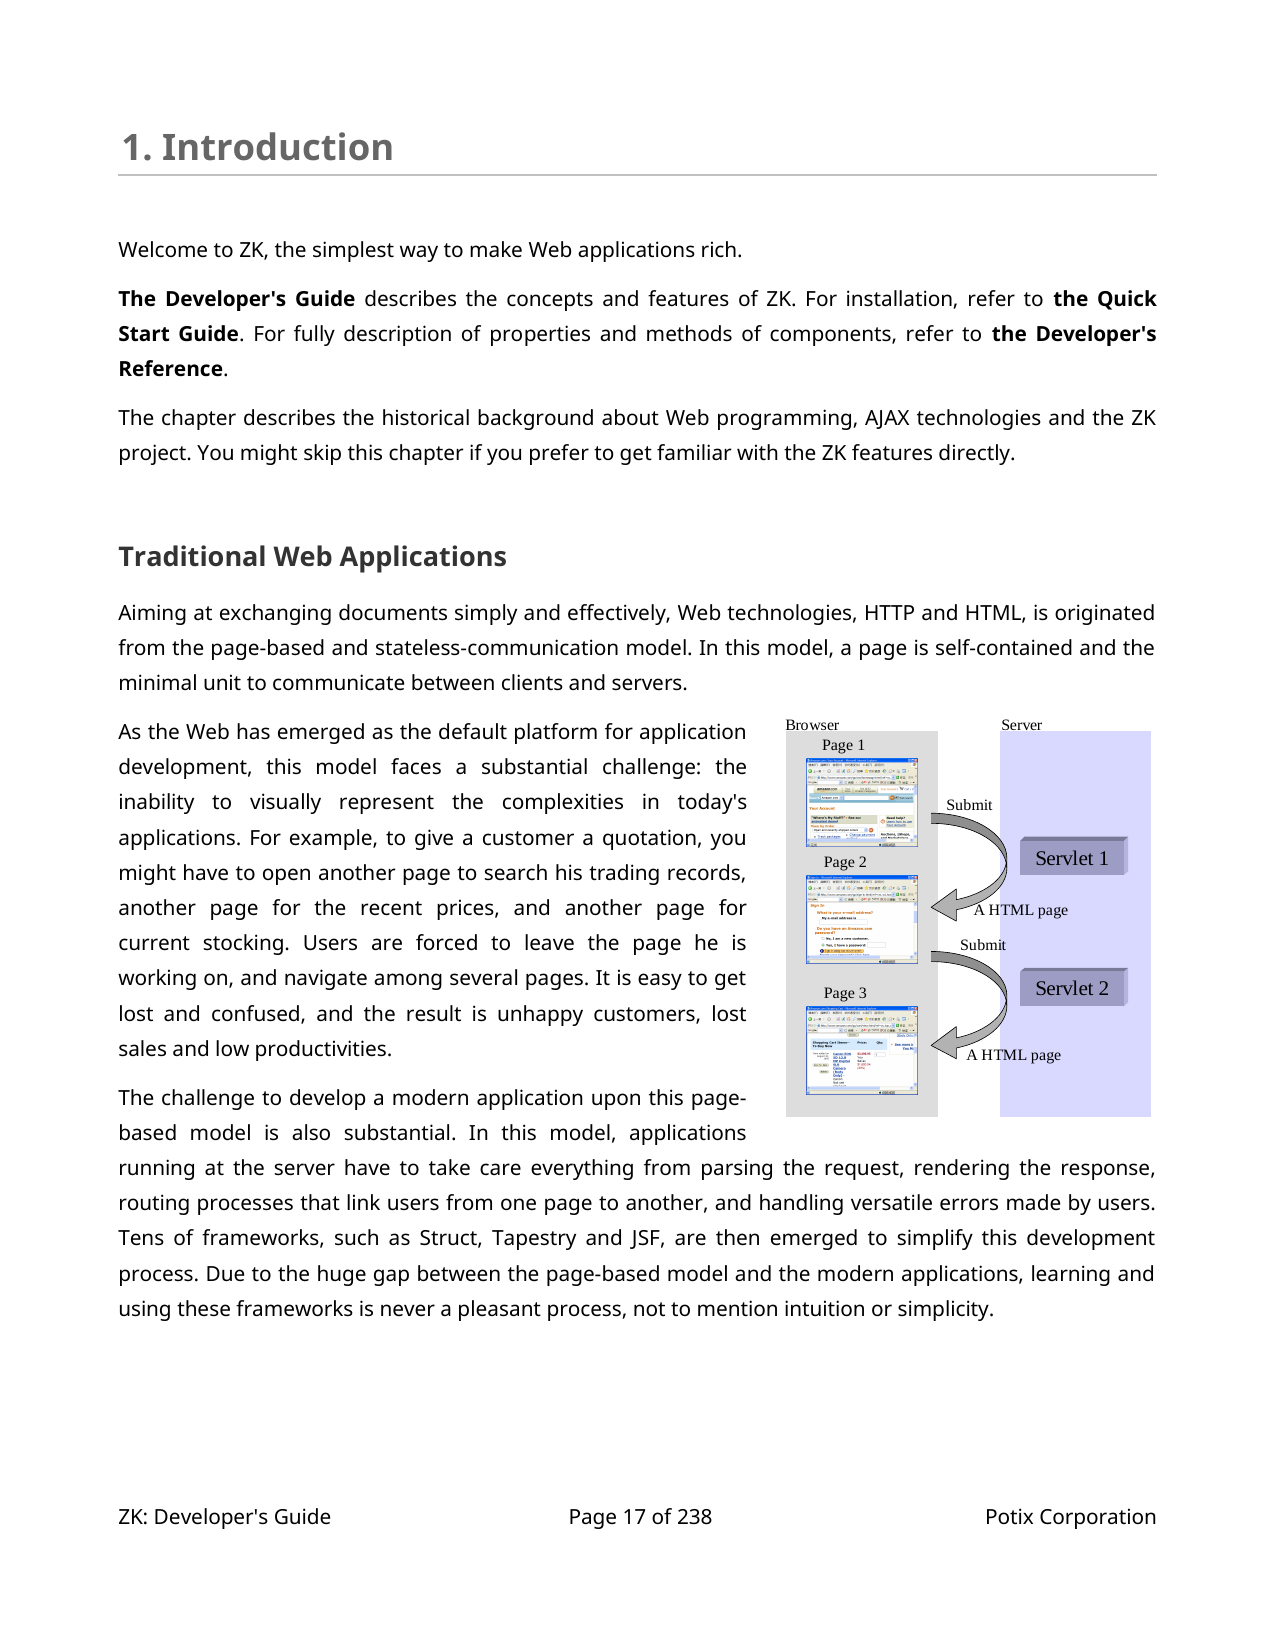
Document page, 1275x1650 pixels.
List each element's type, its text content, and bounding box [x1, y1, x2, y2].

text The chapter describes the historical background about Web programming, AJAX technologies and the ZK project. You might skip this chapter if you prefer to get familiar with the ZK features directly. [118, 403, 1157, 466]
subtitle 1. Introduction [118, 118, 1157, 174]
text Welcome to ZK, the simplest way to make Web applications rich. [118, 235, 1157, 263]
text The Developer's Guide describes the concepts and features of ZK. For installation, refer to the Quick Start Guide. For fully description of properties and methods of components, refer to the Developer's Reference. [118, 284, 1157, 382]
text As the Web has emerged as the default platform for application development, this model faces a substantial challenge: the inability to visually represent the complexities in today's applications. For example, to give a customer a quotation, you might have to open another page to search his trading records, another page for the recent prices, and another page for current stocking. Users are forced to leave the page he is working on, and navigate among several pages. It is easy to get lost and confused, and the result is unhappy customers, lost sales and low productivities. [118, 717, 1157, 1062]
text The challenge to develop a modern application upon this page-based model is also substantial. In this model, applications running at the server have to take care everything from parsing the request, rendering the response, routing processes that link users from one page to another, and handling versatile errors made by users. Tens of frameworks, such as Struct, Tapestry and JSF, are then emerged to simplify this development process. Due to the huge gap between the page-based model and the modern applications, learning and using these frameworks is never a pleasant process, not to mention intuition or simplicity. [118, 1083, 1157, 1322]
text Aiming at exchanging documents simply and effectively, Web technologies, HTTP and HTML, is originated from the page-based and stateless-communication model. In this model, a page is self-contained and the minimal unit to communicate between clients and servers. [118, 598, 1157, 696]
subtitle Traditional Web Applications [118, 537, 1157, 574]
